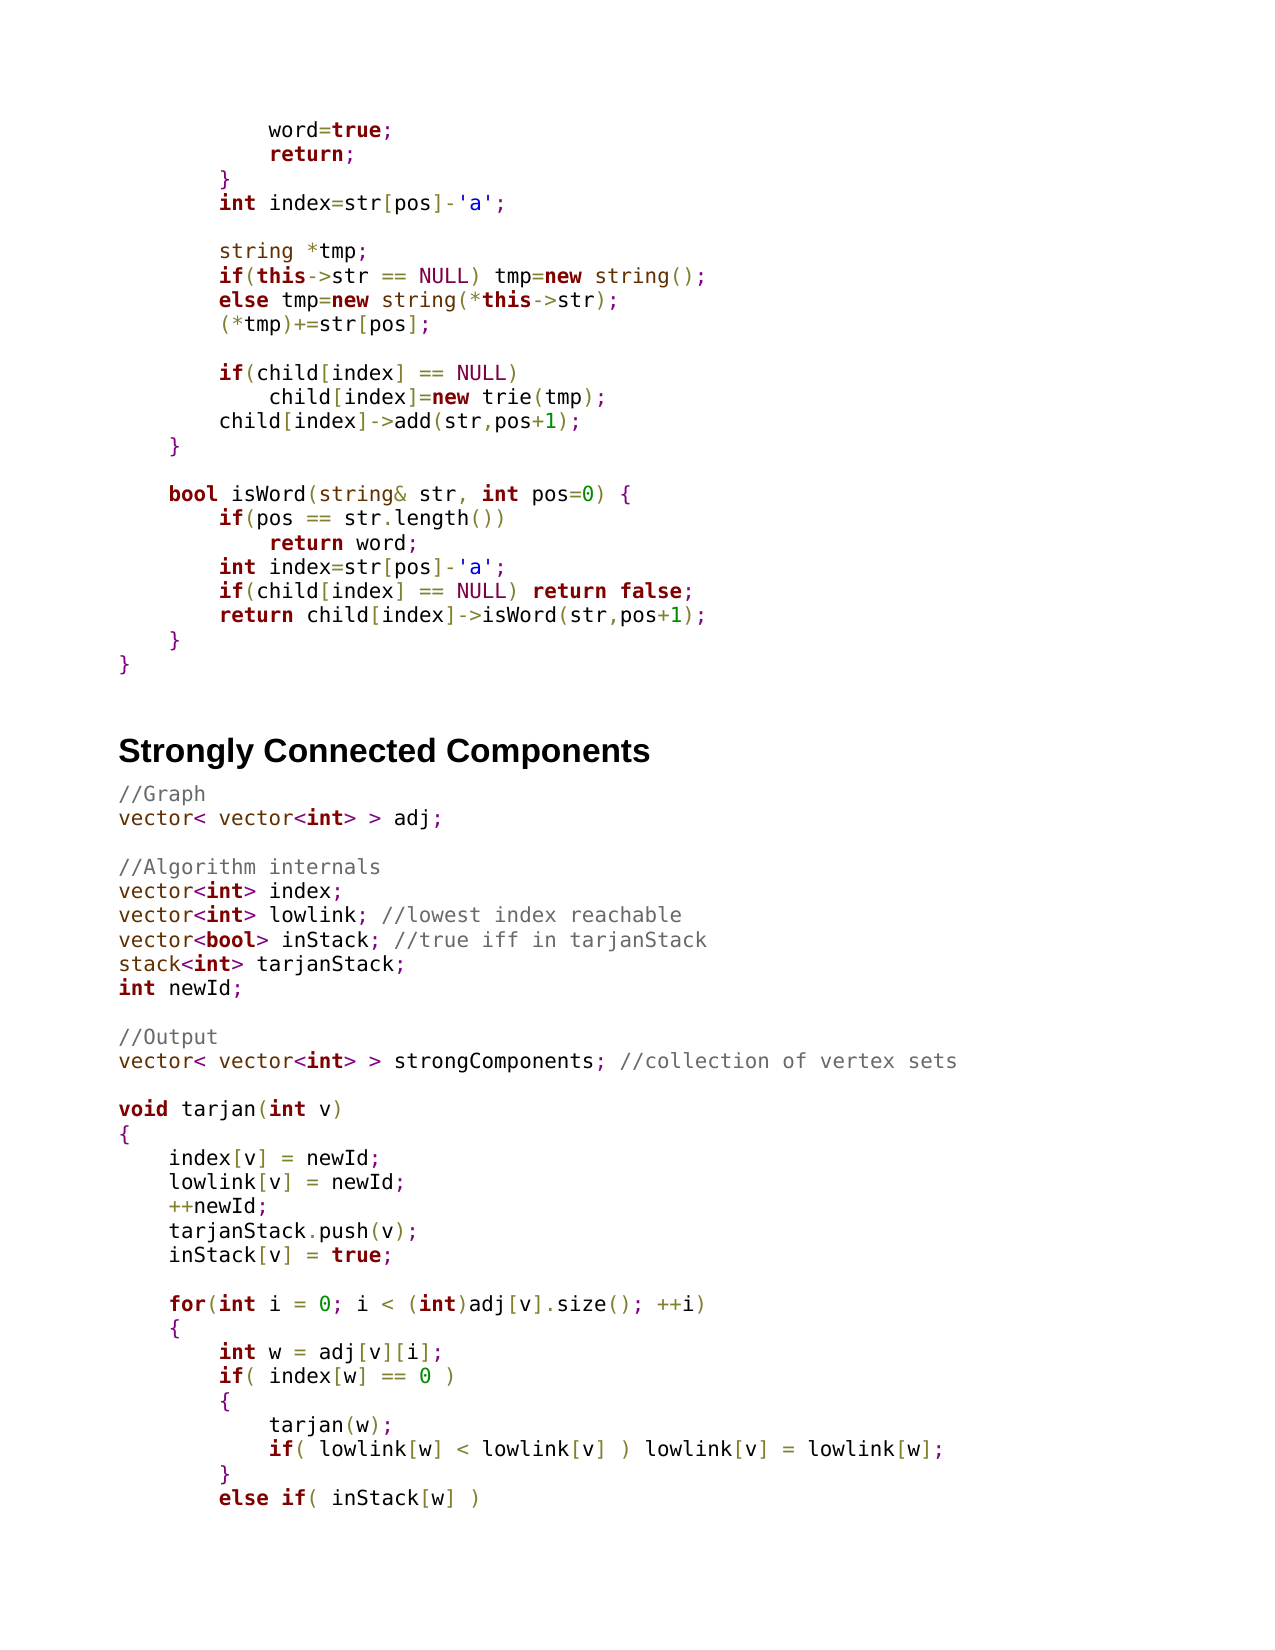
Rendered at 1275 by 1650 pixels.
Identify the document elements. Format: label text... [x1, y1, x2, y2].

text vector<bool> inStack; //true iff in tarjanStack [118, 928, 1157, 952]
text } [118, 167, 1157, 191]
text //Graph [118, 782, 1157, 806]
subtitle Strongly Connected Components [118, 731, 1157, 769]
text lowlink[v] = newId; [118, 1170, 1157, 1194]
text tarjan(w); [118, 1413, 1157, 1437]
text { [118, 1316, 1157, 1340]
text { [118, 1389, 1157, 1413]
text vector<int> index; [118, 879, 1157, 903]
text if(this->str == NULL) tmp=new string(); [118, 264, 1157, 288]
text string *tmp; [118, 239, 1157, 264]
text if( index[w] == 0 ) [118, 1364, 1157, 1389]
text //Algorithm internals [118, 855, 1157, 879]
text } [118, 628, 1157, 652]
text if(child[index] == NULL) return false; [118, 579, 1157, 603]
text return; [118, 142, 1157, 167]
text int index=str[pos]-'a'; [118, 555, 1157, 579]
text void tarjan(int v) [118, 1097, 1157, 1122]
text if(pos == str.length()) [118, 506, 1157, 531]
text if(child[index] == NULL) [118, 361, 1157, 385]
text return word; [118, 531, 1157, 555]
text for(int i = 0; i < (int)adj[v].size(); ++i) [118, 1292, 1157, 1316]
text } [118, 434, 1157, 458]
text stack<int> tarjanStack; [118, 952, 1157, 976]
text int index=str[pos]-'a'; [118, 191, 1157, 215]
text vector< vector<int> > adj; [118, 806, 1157, 831]
text word=true; [118, 118, 1157, 142]
text inStack[v] = true; [118, 1243, 1157, 1267]
text child[index]->add(str,pos+1); [118, 409, 1157, 434]
text else tmp=new string(*this->str); [118, 288, 1157, 312]
text return child[index]->isWord(str,pos+1); [118, 603, 1157, 628]
text int w = adj[v][i]; [118, 1340, 1157, 1364]
text index[v] = newId; [118, 1146, 1157, 1170]
text } [118, 1462, 1157, 1486]
text if( lowlink[w] < lowlink[v] ) lowlink[v] = lowlink[w]; [118, 1437, 1157, 1462]
text (*tmp)+=str[pos]; [118, 312, 1157, 337]
text { [118, 1122, 1157, 1146]
text //Output [118, 1025, 1157, 1049]
text ++newId; [118, 1194, 1157, 1219]
text vector<int> lowlink; //lowest index reachable [118, 903, 1157, 928]
text } [118, 652, 1157, 676]
text vector< vector<int> > strongComponents; //collection of vertex sets [118, 1049, 1157, 1073]
text bool isWord(string& str, int pos=0) { [118, 482, 1157, 506]
text child[index]=new trie(tmp); [118, 385, 1157, 409]
text tarjanStack.push(v); [118, 1219, 1157, 1243]
text int newId; [118, 976, 1157, 1000]
text else if( inStack[w] ) [118, 1486, 1157, 1510]
